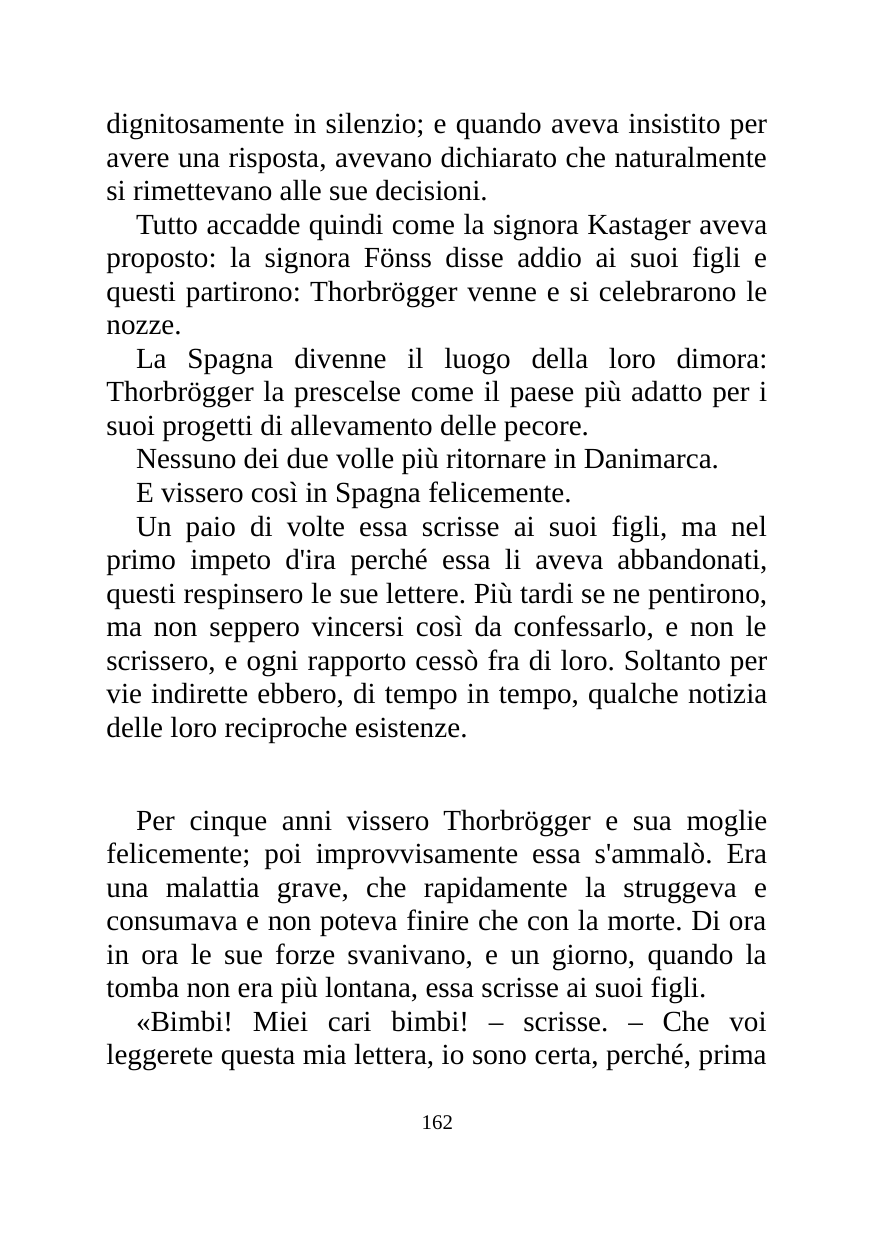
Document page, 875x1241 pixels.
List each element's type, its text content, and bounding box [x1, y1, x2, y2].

text Per cinque anni vissero Thorbrögger e sua moglie felicemente; poi improvvisamente essa s'ammalò. Era una malattia grave, che rapidamente la struggeva e consumava e non poteva finire che con la morte. Di ora in ora le sue forze svanivano, e un giorno, quando la tomba non era più lontana, essa scrisse ai suoi figli. [106, 803, 768, 1004]
text dignitosamente in silenzio; e quando aveva insistito per avere una risposta, avevano dichiarato che naturalmente si rimettevano alle sue decisioni. [106, 106, 768, 207]
text E vissero così in Spagna felicemente. [106, 475, 768, 509]
text Nessuno dei due volle più ritornare in Danimarca. [106, 442, 768, 475]
text «Bimbi! Miei cari bimbi! – scrisse. – Che voi leggerete questa mia lettera, io sono certa, perché, prima [106, 1004, 768, 1071]
text Tutto accadde quindi come la signora Kastager aveva proposto: la signora Fönss disse addio ai suoi figli e questi partirono: Thorbrögger venne e si celebrarono le nozze. [106, 207, 768, 341]
text La Spagna divenne il luogo della loro dimora: Thorbrögger la prescelse come il paese più adatto per i suoi progetti di allevamento delle pecore. [106, 341, 768, 442]
text Un paio di volte essa scrisse ai suoi figli, ma nel primo impeto d'ira perché essa li aveva abbandonati, questi respinsero le sue lettere. Più tardi se ne pentirono, ma non seppero vincersi così da confessarlo, e non le scrissero, e ogni rapporto cessò fra di loro. Soltanto per vie indirette ebbero, di tempo in tempo, qualche notizia delle loro reciproche esistenze. [106, 509, 768, 743]
